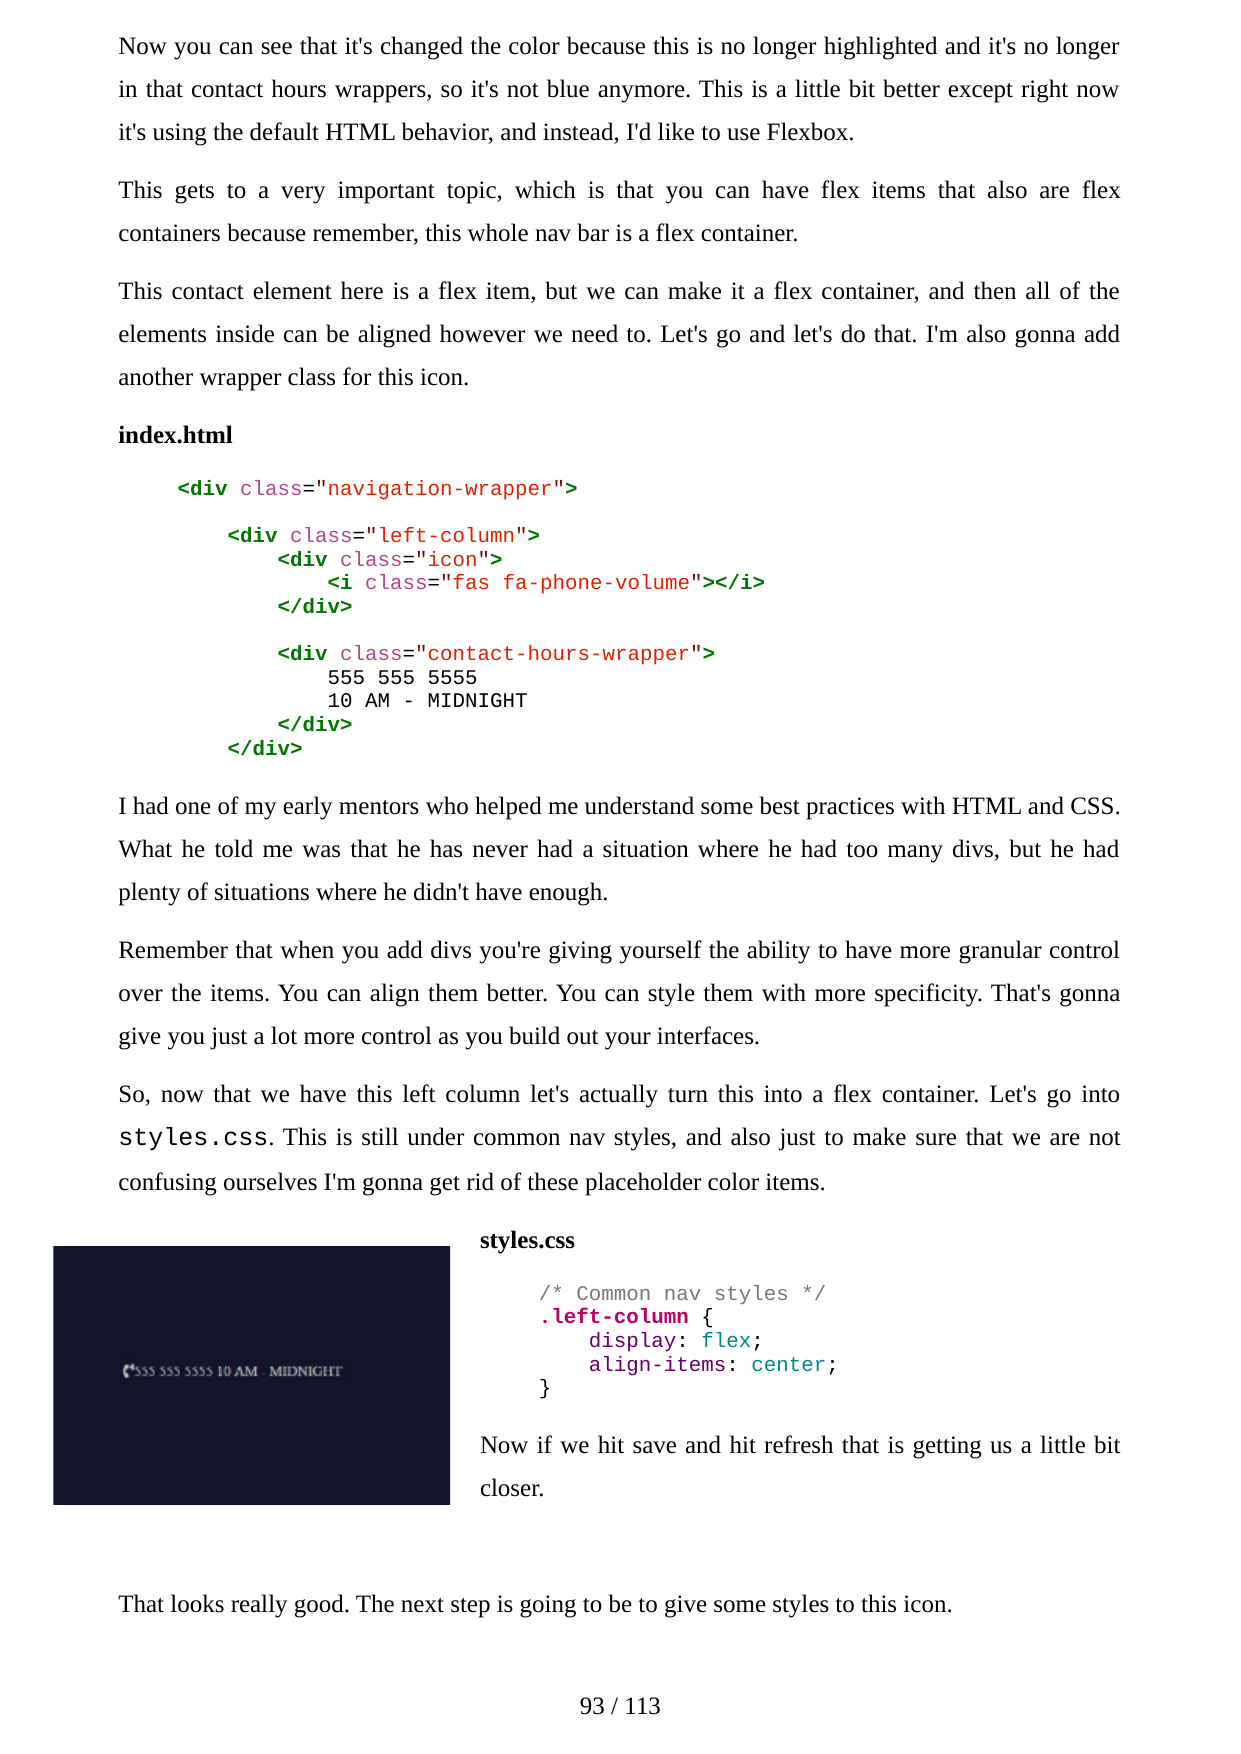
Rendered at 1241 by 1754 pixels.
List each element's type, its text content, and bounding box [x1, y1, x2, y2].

text index.html [118, 420, 1122, 449]
text <div class="icon"> [177, 549, 1122, 572]
text This contact element here is a flex item, but we can make it a flex container, and then all of the elements inside can be aligned however we need to. Let's go and let's do that. I'm also gonna add another wrapper class for this icon. [118, 276, 1122, 391]
text <div class="left-column"> [177, 525, 1122, 549]
text <i class="fas fa-phone-volume"></i> [177, 572, 1122, 596]
text That looks really good. The next step is going to be to give some styles to this icon. [118, 1589, 1122, 1618]
text So, now that we have this left column let's actually turn this into a flex container. Let's go into styles.css. This is still under common nav styles, and also just to make sure that we are not confusing ourselves I'm gonna get rid of these placeholder color items. [118, 1079, 1122, 1196]
text </div> [177, 714, 1122, 738]
text Remember that when you add divs you're giving yourself the ability to have more granular control over the items. You can align them better. You can style them with more specificity. That's gonna give you just a lot more control as you build out your interfaces. [118, 935, 1122, 1050]
text styles.css [118, 1225, 1122, 1254]
text <div class="navigation-wrapper"> [177, 478, 1122, 501]
text align-items: center; [451, 1353, 1122, 1377]
text /* Common nav styles */ [451, 1283, 1122, 1306]
text } [451, 1377, 1122, 1401]
text </div> [177, 738, 1122, 761]
text 10 AM - MIDNIGHT [177, 691, 1122, 714]
text Now if we hit save and hit refresh that is getting us a little bit closer. [451, 1430, 1122, 1502]
text </div> [177, 596, 1122, 619]
text display: flex; [451, 1330, 1122, 1353]
text I had one of my early mentors who helped me understand some best practices with HTML and CSS. What he told me was that he has never had a situation where he had too many divs, but he had plenty of situations where he didn't have enough. [118, 791, 1122, 906]
text This gets to a very important topic, which is that you can have flex items that also are flex containers because remember, this whole nav bar is a flex container. [118, 175, 1122, 247]
text <div class="contact-hours-wrapper"> [177, 643, 1122, 667]
text 555 555 5555 [177, 667, 1122, 691]
picture [53, 1246, 451, 1505]
text Now you can see that it's changed the color because this is no longer highlighted and it's no longer in that contact hours wrappers, so it's not blue anymore. This is a little bit better except right now it's using the default HTML behavior, and instead, I'd like to use Flexbox. [118, 31, 1122, 146]
text .left-column { [451, 1306, 1122, 1330]
